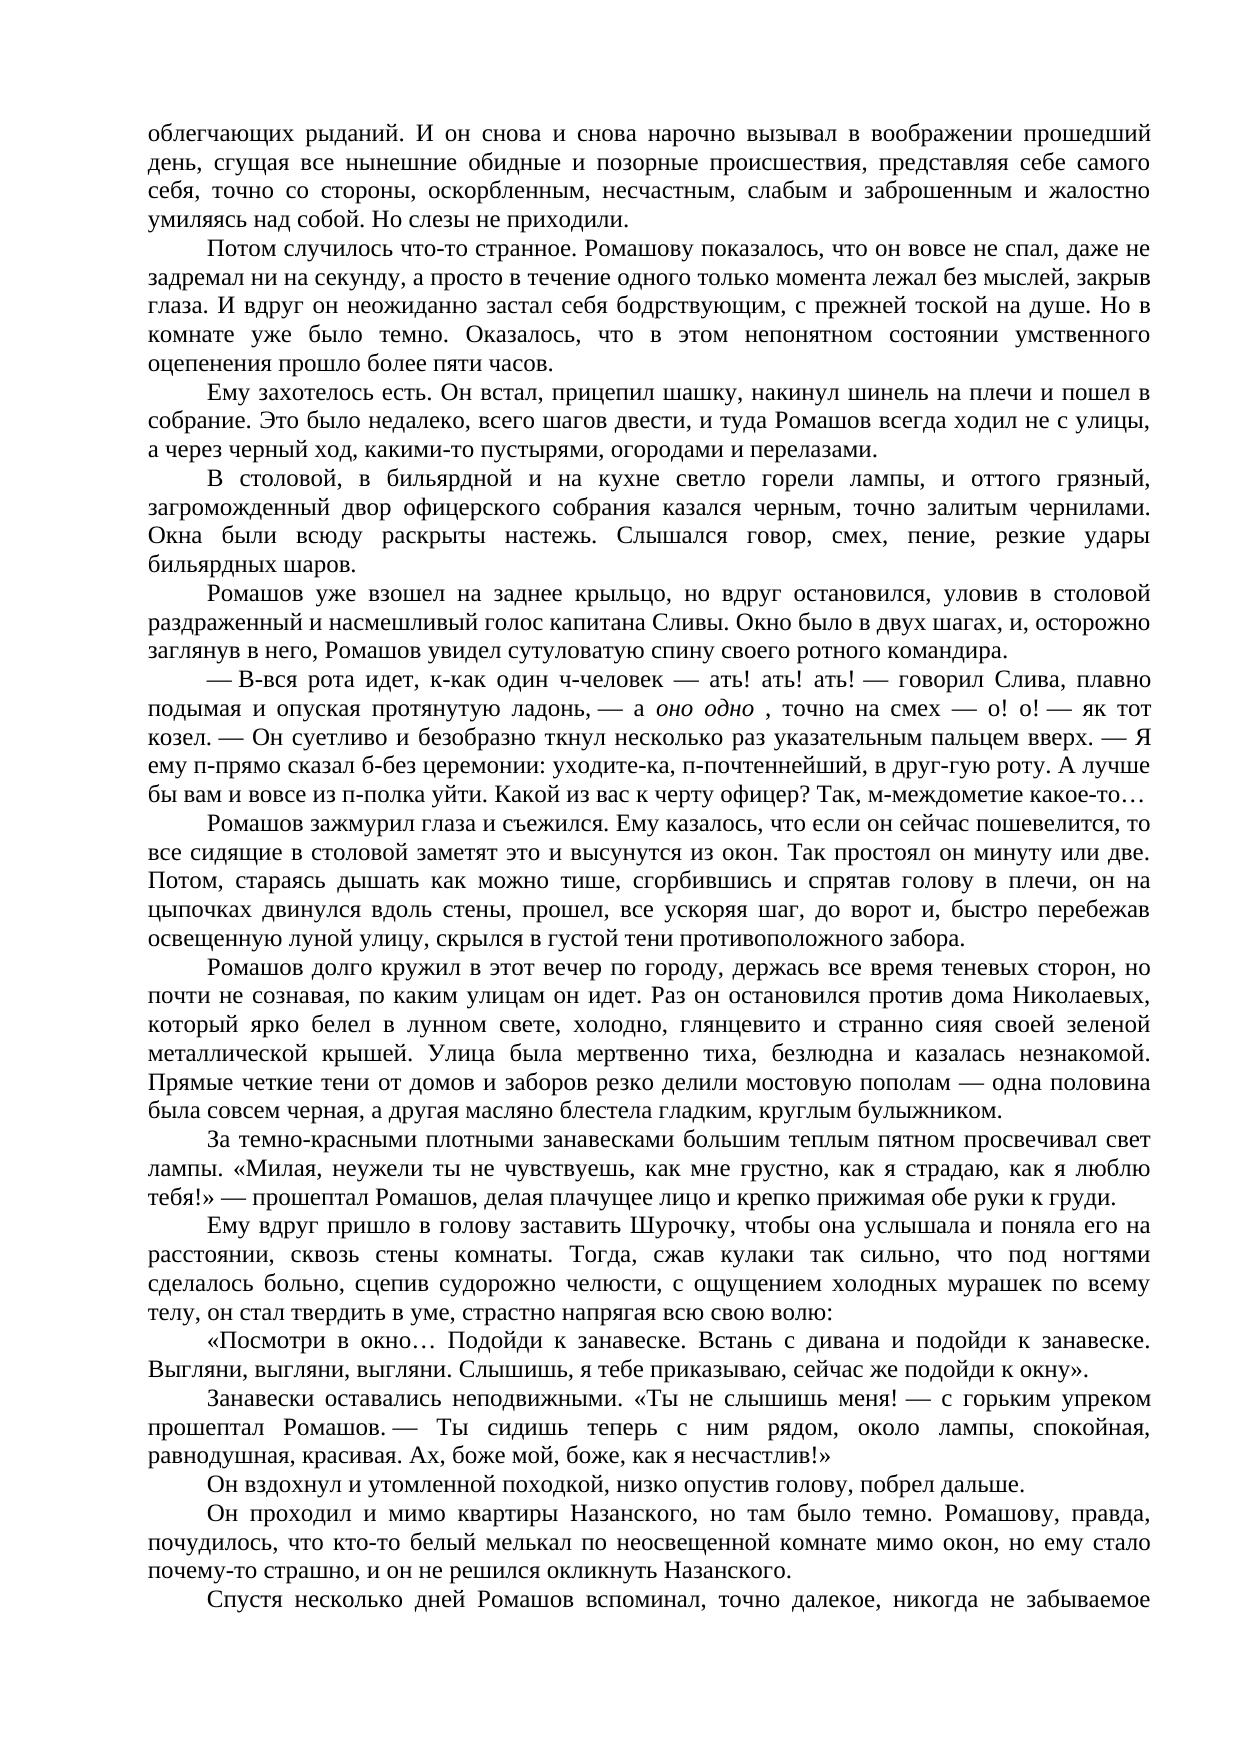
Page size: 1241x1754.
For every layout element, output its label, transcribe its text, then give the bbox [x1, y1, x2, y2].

text «Посмотри в окно… Подойди к занавеске. Встань с дивана и подойди к занавеске. Выгляни, выгляни, выгляни. Слышишь, я тебе приказываю, сейчас же подойди к окну». [148, 1326, 1152, 1383]
text Ромашов уже взошел на заднее крыльцо, но вдруг остановился, уловив в столовой раздраженный и насмешливый голос капитана Сливы. Окно было в двух шагах, и, осторожно заглянув в него, Ромашов увидел сутуловатую спину своего ротного командира. [148, 578, 1152, 664]
text облегчающих рыданий. И он снова и снова нарочно вызывал в воображении прошедший день, сгущая все нынешние обидные и позорные происшествия, представляя себе самого себя, точно со стороны, оскорбленным, несчастным, слабым и заброшенным и жалостно умиляясь над собой. Но слезы не приходили. [148, 118, 1152, 233]
text Ромашов зажмурил глаза и съежился. Ему казалось, что если он сейчас пошевелится, то все сидящие в столовой заметят это и высунутся из окон. Так простоял он минуту или две. Потом, стараясь дышать как можно тише, сгорбившись и спрятав голову в плечи, он на цыпочках двинулся вдоль стены, прошел, все ускоряя шаг, до ворот и, быстро перебежав освещенную луной улицу, скрылся в густой тени противоположного забора. [148, 808, 1152, 952]
text Ромашов долго кружил в этот вечер по городу, держась все время теневых сторон, но почти не сознавая, по каким улицам он идет. Раз он остановился против дома Николаевых, который ярко белел в лунном свете, холодно, глянцевито и странно сияя своей зеленой металлической крышей. Улица была мертвенно тиха, безлюдна и казалась незнакомой. Прямые четкие тени от домов и заборов резко делили мостовую пополам — одна половина была совсем черная, а другая масляно блестела гладким, круглым булыжником. [148, 952, 1152, 1124]
text Ему захотелось есть. Он встал, прицепил шашку, накинул шинель на плечи и пошел в собрание. Это было недалеко, всего шагов двести, и туда Ромашов всегда ходил не с улицы, а через черный ход, какими-то пустырями, огородами и перелазами. [148, 377, 1152, 463]
text Ему вдруг пришло в голову заставить Шурочку, чтобы она услышала и поняла его на расстоянии, сквозь стены комнаты. Тогда, сжав кулаки так сильно, что под ногтями сделалось больно, сцепив судорожно челюсти, с ощущением холодных мурашек по всему телу, он стал твердить в уме, страстно напрягая всю свою волю: [148, 1211, 1152, 1326]
text За темно-красными плотными занавесками большим теплым пятном просвечивал свет лампы. «Милая, неужели ты не чувствуешь, как мне грустно, как я страдаю, как я люблю тебя!» — прошептал Ромашов, делая плачущее лицо и крепко прижимая обе руки к груди. [148, 1124, 1152, 1211]
text Занавески оставались неподвижными. «Ты не слышишь меня! — с горьким упреком прошептал Ромашов. — Ты сидишь теперь с ним рядом, около лампы, спокойная, равнодушная, красивая. Ах, боже мой, боже, как я несчастлив!» [148, 1383, 1152, 1469]
text В столовой, в бильярдной и на кухне светло горели лампы, и оттого грязный, загроможденный двор офицерского собрания казался черным, точно залитым чернилами. Окна были всюду раскрыты настежь. Слышался говор, смех, пение, резкие удары бильярдных шаров. [148, 463, 1152, 578]
text Он вздохнул и утомленной походкой, низко опустив голову, побрел дальше. [148, 1469, 1152, 1498]
text Спустя несколько дней Ромашов вспоминал, точно далекое, никогда не забываемое [148, 1584, 1152, 1613]
text Потом случилось что-то странное. Ромашову показалось, что он вовсе не спал, даже не задремал ни на секунду, а просто в течение одного только момента лежал без мыслей, закрыв глаза. И вдруг он неожиданно застал себя бодрствующим, с прежней тоской на душе. Но в комнате уже было темно. Оказалось, что в этом непонятном состоянии умственного оцепенения прошло более пяти часов. [148, 233, 1152, 377]
text — В-вся рота идет, к-как один ч-человек — ать! ать! ать! — говорил Слива, плавно подымая и опуская протянутую ладонь, — а оно одно , точно на смех — о! о! — як тот козел. — Он суетливо и безобразно ткнул несколько раз указательным пальцем вверх. — Я ему п-прямо сказал б-без церемонии: уходите-ка, п-почтеннейший, в друг-гую роту. А лучше бы вам и вовсе из п-полка уйти. Какой из вас к черту офицер? Так, м-междометие какое-то… [148, 664, 1152, 808]
text Он проходил и мимо квартиры Назанского, но там было темно. Ромашову, правда, почудилось, что кто-то белый мелькал по неосвещенной комнате мимо окон, но ему стало почему-то страшно, и он не решился окликнуть Назанского. [148, 1498, 1152, 1584]
